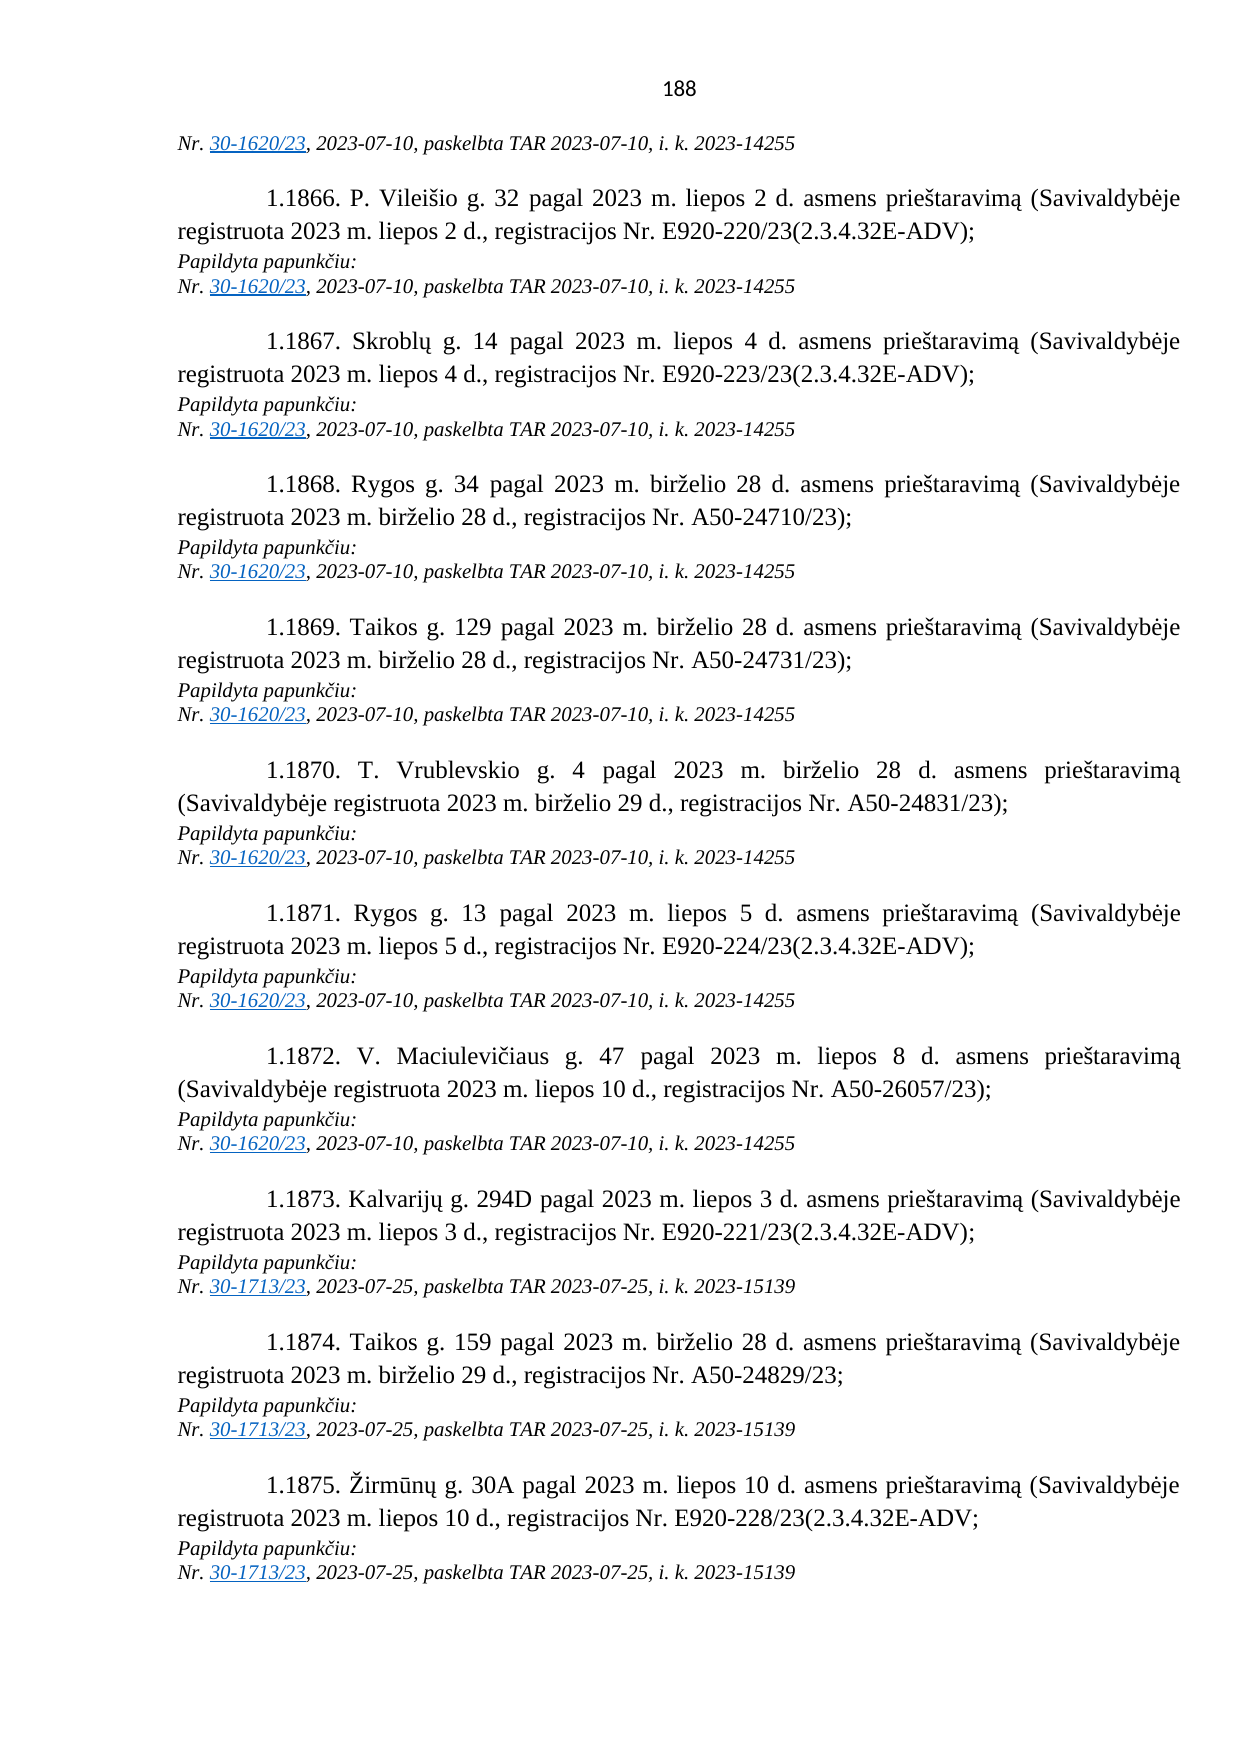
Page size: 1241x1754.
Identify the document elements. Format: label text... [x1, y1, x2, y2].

text Nr. 30-1620/23, 2023-07-10, paskelbta TAR 2023-07-10, i. k. 2023-14255 [177, 1131, 1181, 1155]
text 1.1874. Taikos g. 159 pagal 2023 m. birželio 28 d. asmens prieštaravimą (Savivaldybėje registruota 2023 m. birželio 29 d., registracijos Nr. A50-24829/23; [177, 1327, 1181, 1388]
text 1.1875. Žirmūnų g. 30A pagal 2023 m. liepos 10 d. asmens prieštaravimą (Savivaldybėje registruota 2023 m. liepos 10 d., registracijos Nr. E920-228/23(2.3.4.32E-ADV; [177, 1470, 1181, 1531]
text Papildyta papunkčiu: [177, 1250, 1181, 1274]
text 1.1868. Rygos g. 34 pagal 2023 m. birželio 28 d. asmens prieštaravimą (Savivaldybėje registruota 2023 m. birželio 28 d., registracijos Nr. A50-24710/23); [177, 469, 1181, 531]
text Nr. 30-1620/23, 2023-07-10, paskelbta TAR 2023-07-10, i. k. 2023-14255 [177, 273, 1181, 298]
text 1.1870. T. Vrublevskio g. 4 pagal 2023 m. birželio 28 d. asmens prieštaravimą (Savivaldybėje registruota 2023 m. birželio 29 d., registracijos Nr. A50-24831/23); [177, 755, 1181, 817]
text Nr. 30-1713/23, 2023-07-25, paskelbta TAR 2023-07-25, i. k. 2023-15139 [177, 1417, 1181, 1441]
text Papildyta papunkčiu: [177, 535, 1181, 559]
text Papildyta papunkčiu: [177, 964, 1181, 988]
text Papildyta papunkčiu: [177, 392, 1181, 416]
text Nr. 30-1620/23, 2023-07-10, paskelbta TAR 2023-07-10, i. k. 2023-14255 [177, 416, 1181, 441]
text Nr. 30-1620/23, 2023-07-10, paskelbta TAR 2023-07-10, i. k. 2023-14255 [177, 988, 1181, 1012]
text Papildyta papunkčiu: [177, 1536, 1181, 1560]
text Nr. 30-1713/23, 2023-07-25, paskelbta TAR 2023-07-25, i. k. 2023-15139 [177, 1274, 1181, 1298]
text Papildyta papunkčiu: [177, 249, 1181, 273]
text Papildyta papunkčiu: [177, 821, 1181, 845]
text Nr. 30-1620/23, 2023-07-10, paskelbta TAR 2023-07-10, i. k. 2023-14255 [177, 131, 1181, 155]
text 1.1866. P. Vileišio g. 32 pagal 2023 m. liepos 2 d. asmens prieštaravimą (Savivaldybėje registruota 2023 m. liepos 2 d., registracijos Nr. E920-220/23(2.3.4.32E-ADV); [177, 183, 1181, 245]
text 1.1871. Rygos g. 13 pagal 2023 m. liepos 5 d. asmens prieštaravimą (Savivaldybėje registruota 2023 m. liepos 5 d., registracijos Nr. E920-224/23(2.3.4.32E-ADV); [177, 898, 1181, 960]
text Papildyta papunkčiu: [177, 1393, 1181, 1417]
text Papildyta papunkčiu: [177, 1107, 1181, 1131]
text Nr. 30-1620/23, 2023-07-10, paskelbta TAR 2023-07-10, i. k. 2023-14255 [177, 702, 1181, 726]
text 1.1872. V. Maciulevičiaus g. 47 pagal 2023 m. liepos 8 d. asmens prieštaravimą (Savivaldybėje registruota 2023 m. liepos 10 d., registracijos Nr. A50-26057/23); [177, 1041, 1181, 1103]
text 1.1873. Kalvarijų g. 294D pagal 2023 m. liepos 3 d. asmens prieštaravimą (Savivaldybėje registruota 2023 m. liepos 3 d., registracijos Nr. E920-221/23(2.3.4.32E-ADV); [177, 1184, 1181, 1246]
text 1.1869. Taikos g. 129 pagal 2023 m. birželio 28 d. asmens prieštaravimą (Savivaldybėje registruota 2023 m. birželio 28 d., registracijos Nr. A50-24731/23); [177, 612, 1181, 674]
text Papildyta papunkčiu: [177, 678, 1181, 702]
text 1.1867. Skroblų g. 14 pagal 2023 m. liepos 4 d. asmens prieštaravimą (Savivaldybėje registruota 2023 m. liepos 4 d., registracijos Nr. E920-223/23(2.3.4.32E-ADV); [177, 326, 1181, 388]
text Nr. 30-1620/23, 2023-07-10, paskelbta TAR 2023-07-10, i. k. 2023-14255 [177, 559, 1181, 583]
text Nr. 30-1620/23, 2023-07-10, paskelbta TAR 2023-07-10, i. k. 2023-14255 [177, 845, 1181, 869]
text Nr. 30-1713/23, 2023-07-25, paskelbta TAR 2023-07-25, i. k. 2023-15139 [177, 1560, 1181, 1584]
